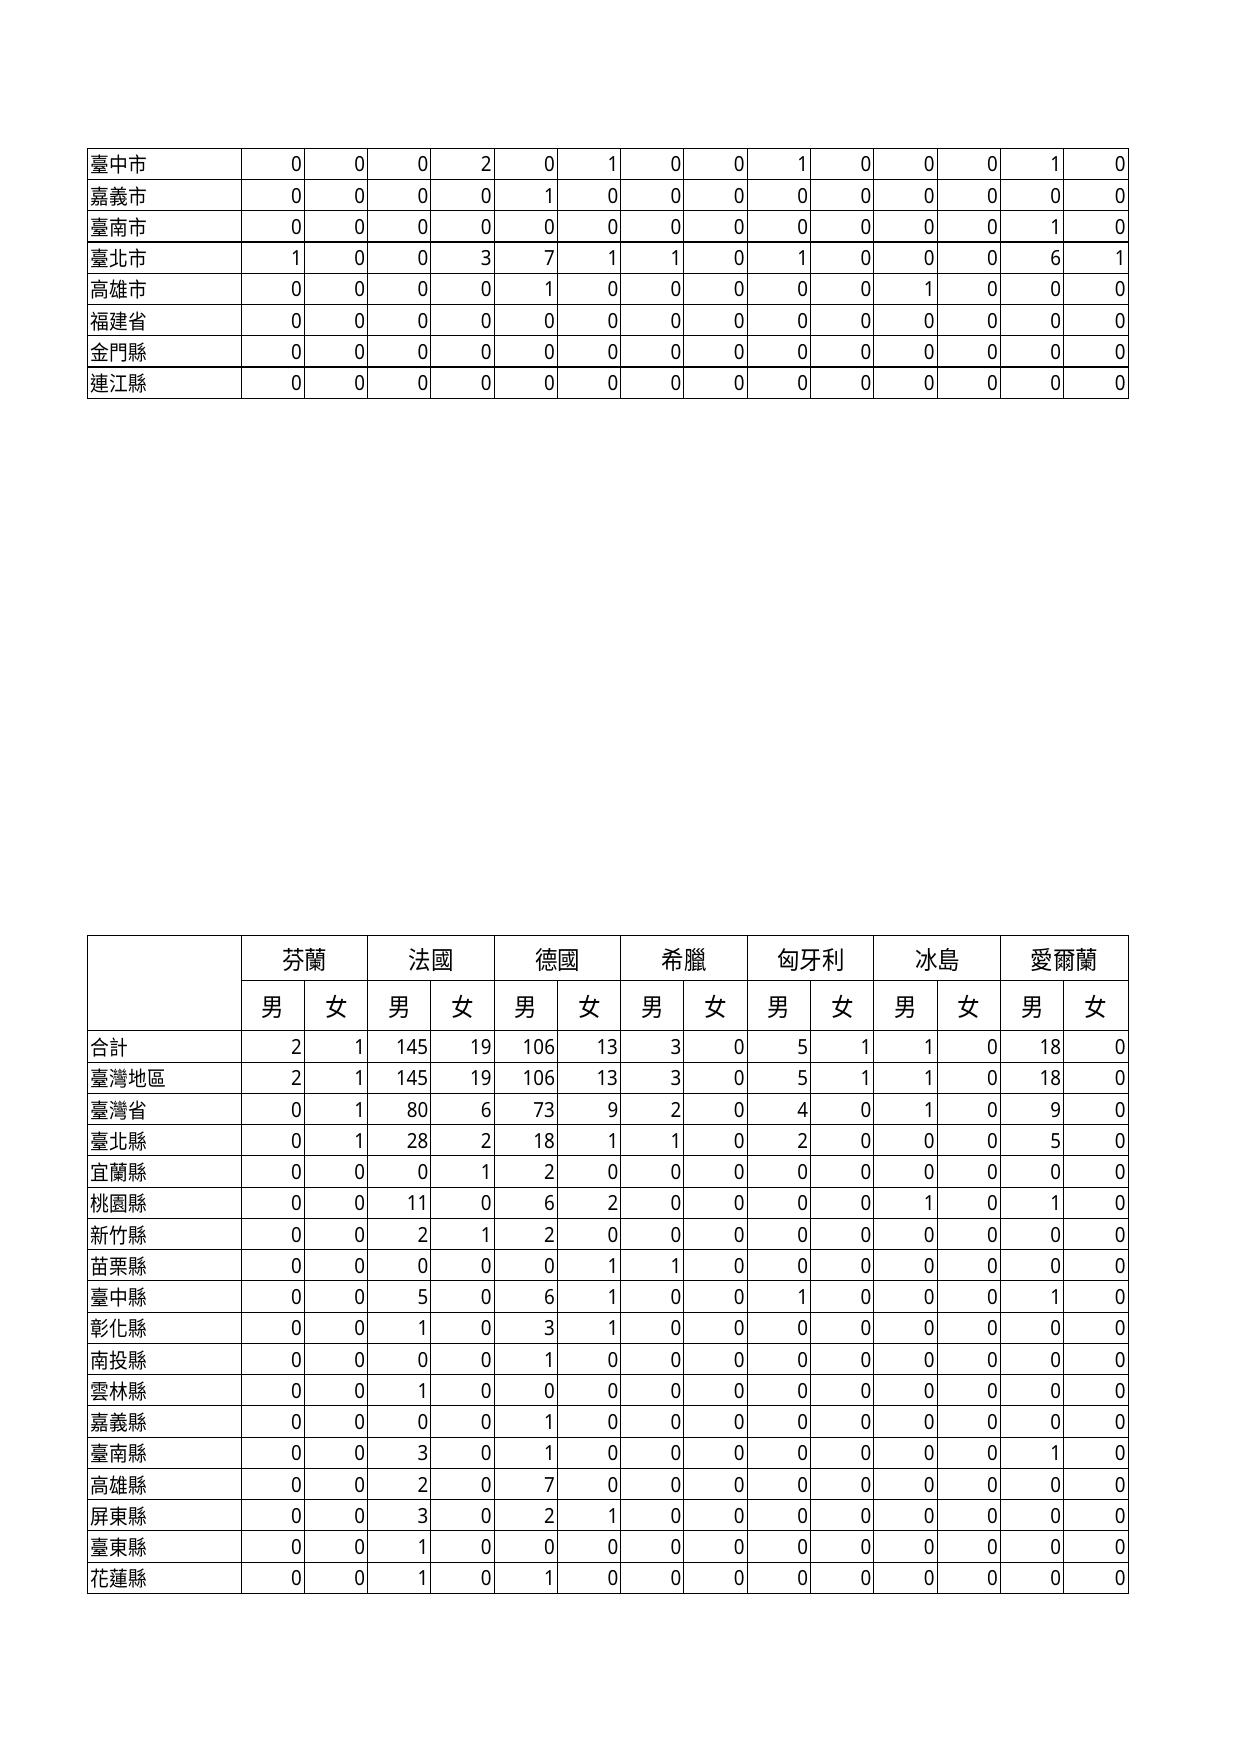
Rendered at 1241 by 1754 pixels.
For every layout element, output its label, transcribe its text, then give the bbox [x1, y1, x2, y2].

table_cell 0 [874, 1438, 937, 1468]
table_cell 苗栗縣 [88, 1250, 241, 1280]
table_cell 女 [811, 981, 873, 1030]
table_cell 0 [431, 180, 494, 210]
table_cell 0 [684, 1063, 747, 1093]
table_cell 1 [495, 1344, 557, 1374]
table_cell 1 [368, 1531, 430, 1562]
table_cell 0 [874, 1406, 937, 1437]
table_cell 0 [748, 1406, 810, 1437]
table_cell 0 [1064, 180, 1128, 210]
table_cell 13 [558, 1063, 620, 1093]
table_cell 0 [1064, 1469, 1128, 1499]
table_cell 1 [558, 1281, 620, 1312]
table_cell 0 [748, 336, 810, 366]
table_cell 0 [242, 1188, 304, 1218]
table_cell 0 [368, 149, 430, 179]
table_cell 1 [1064, 243, 1128, 273]
table_cell 0 [242, 1406, 304, 1437]
table_cell 1 [495, 1563, 557, 1593]
table_cell 1 [368, 1375, 430, 1405]
table_cell 臺灣省 [88, 1094, 241, 1124]
table_cell 男 [242, 981, 304, 1030]
table_cell 0 [621, 1469, 683, 1499]
table_cell 0 [431, 1344, 494, 1374]
table_cell 0 [684, 1375, 747, 1405]
table_cell 福建省 [88, 305, 241, 335]
table_cell 0 [368, 1406, 430, 1437]
table_cell 0 [874, 368, 937, 398]
table_cell 0 [938, 180, 1000, 210]
table_cell 0 [874, 1500, 937, 1530]
table_cell 合計 [88, 1031, 241, 1062]
table_cell 1 [1001, 1438, 1063, 1468]
table_cell 0 [621, 336, 683, 366]
table_cell 0 [684, 1563, 747, 1593]
table_cell 0 [748, 1313, 810, 1343]
table_cell 2 [495, 1500, 557, 1530]
table_cell 0 [431, 305, 494, 335]
table_cell 0 [1001, 1500, 1063, 1530]
table_cell 0 [938, 1094, 1000, 1124]
table_cell 0 [811, 1188, 873, 1218]
table_cell 106 [495, 1031, 557, 1062]
table_cell 0 [1064, 1250, 1128, 1280]
table_cell 0 [305, 305, 367, 335]
table_cell 臺南市 [88, 211, 241, 241]
table_cell 1 [368, 1313, 430, 1343]
table_cell 0 [621, 1313, 683, 1343]
table_cell 0 [495, 336, 557, 366]
table_cell 0 [368, 305, 430, 335]
table_cell 0 [1001, 1531, 1063, 1562]
table_cell 0 [242, 305, 304, 335]
table_cell 男 [621, 981, 683, 1030]
table_cell 0 [305, 1406, 367, 1437]
table_cell 0 [305, 274, 367, 304]
table_cell 0 [305, 211, 367, 241]
table_cell 0 [242, 1500, 304, 1530]
table_cell 1 [305, 1094, 367, 1124]
table_cell 連江縣 [88, 368, 241, 398]
table_cell 0 [558, 1563, 620, 1593]
table_cell 0 [1001, 1344, 1063, 1374]
table_cell 0 [305, 180, 367, 210]
table_cell 0 [621, 1188, 683, 1218]
table_cell 0 [811, 368, 873, 398]
table_cell 1 [874, 274, 937, 304]
table_cell 0 [1064, 305, 1128, 335]
table_cell 106 [495, 1063, 557, 1093]
table_cell 1 [748, 1281, 810, 1312]
table_cell 9 [558, 1094, 620, 1124]
table_cell 0 [431, 1469, 494, 1499]
table_cell 18 [495, 1125, 557, 1155]
table_cell 臺南縣 [88, 1438, 241, 1468]
table_cell 0 [242, 368, 304, 398]
table_cell 女 [938, 981, 1000, 1030]
table_cell 男 [874, 981, 937, 1030]
table_header 芬蘭 [242, 936, 367, 980]
table_cell 高雄縣 [88, 1469, 241, 1499]
table_cell 0 [305, 1344, 367, 1374]
table_cell 0 [305, 243, 367, 273]
table_cell 1 [558, 1500, 620, 1530]
table_cell 0 [938, 1031, 1000, 1062]
table_cell 0 [748, 1531, 810, 1562]
table_cell 5 [1001, 1125, 1063, 1155]
table_cell 0 [874, 1531, 937, 1562]
table_cell 0 [495, 305, 557, 335]
table_cell 0 [242, 1094, 304, 1124]
table_cell 0 [874, 305, 937, 335]
table_cell 5 [748, 1063, 810, 1093]
table_cell 0 [305, 1281, 367, 1312]
table_cell 0 [242, 1469, 304, 1499]
table_cell 5 [748, 1031, 810, 1062]
table_cell 0 [684, 1531, 747, 1562]
table_cell 0 [938, 305, 1000, 335]
table_cell 1 [1001, 149, 1063, 179]
table_cell 18 [1001, 1031, 1063, 1062]
table_cell 0 [938, 368, 1000, 398]
table_cell 1 [1001, 211, 1063, 241]
table_cell 0 [748, 211, 810, 241]
table_cell 0 [938, 1063, 1000, 1093]
table_cell 0 [748, 1188, 810, 1218]
table_cell 0 [684, 1188, 747, 1218]
table_cell 臺中市 [88, 149, 241, 179]
table_cell 高雄市 [88, 274, 241, 304]
table_cell 0 [368, 368, 430, 398]
table_cell 0 [1001, 1219, 1063, 1249]
table_cell 男 [368, 981, 430, 1030]
table_cell 0 [938, 1375, 1000, 1405]
table_cell 0 [621, 305, 683, 335]
table_cell 0 [874, 1219, 937, 1249]
table_cell 0 [305, 1219, 367, 1249]
table_cell 0 [938, 1250, 1000, 1280]
table_cell 臺中縣 [88, 1281, 241, 1312]
table_cell 0 [368, 1344, 430, 1374]
table_cell 0 [242, 1563, 304, 1593]
table_cell 0 [748, 1156, 810, 1187]
table_cell 0 [684, 1438, 747, 1468]
table_cell 1 [874, 1031, 937, 1062]
table_cell 0 [938, 1313, 1000, 1343]
table_cell 1 [558, 1125, 620, 1155]
table_cell 0 [558, 1344, 620, 1374]
table_cell 0 [874, 1469, 937, 1499]
table_cell 0 [242, 1344, 304, 1374]
table_cell 0 [1001, 1406, 1063, 1437]
table_cell 嘉義市 [88, 180, 241, 210]
table_cell 0 [748, 368, 810, 398]
table_cell 145 [368, 1063, 430, 1093]
table_cell 0 [684, 1125, 747, 1155]
table_header 匈牙利 [748, 936, 873, 980]
table_cell 0 [811, 149, 873, 179]
table_header 愛爾蘭 [1001, 936, 1128, 980]
table_cell 0 [874, 336, 937, 366]
table_cell 0 [1064, 1406, 1128, 1437]
table_cell 2 [242, 1031, 304, 1062]
table_cell 0 [431, 336, 494, 366]
table_cell 0 [748, 1438, 810, 1468]
table_cell 1 [495, 1406, 557, 1437]
table_cell 0 [874, 1344, 937, 1374]
table_cell 0 [621, 1406, 683, 1437]
table_cell 1 [558, 1250, 620, 1280]
table_cell 0 [874, 1250, 937, 1280]
table_cell 1 [621, 1250, 683, 1280]
table_cell 1 [748, 149, 810, 179]
table_cell 南投縣 [88, 1344, 241, 1374]
table_cell 0 [242, 211, 304, 241]
table_cell 0 [748, 1344, 810, 1374]
table_cell 0 [368, 1156, 430, 1187]
table_cell 0 [305, 1531, 367, 1562]
table_cell 19 [431, 1063, 494, 1093]
table_cell 1 [874, 1188, 937, 1218]
table_cell 雲林縣 [88, 1375, 241, 1405]
table_cell 0 [811, 1531, 873, 1562]
table_cell 0 [811, 1094, 873, 1124]
table_cell 0 [1001, 274, 1063, 304]
table_cell 0 [431, 274, 494, 304]
table_cell 0 [242, 1250, 304, 1280]
table_cell 0 [1001, 368, 1063, 398]
table_cell 1 [1001, 1281, 1063, 1312]
table_cell 0 [811, 1469, 873, 1499]
table_cell 6 [431, 1094, 494, 1124]
table_cell 新竹縣 [88, 1219, 241, 1249]
table_cell 0 [1064, 1531, 1128, 1562]
table_cell 0 [874, 1156, 937, 1187]
table_cell 1 [621, 1125, 683, 1155]
table_cell 0 [431, 368, 494, 398]
table_cell 0 [1001, 1156, 1063, 1187]
table_cell 0 [684, 368, 747, 398]
table_cell 0 [495, 1250, 557, 1280]
table_cell 女 [684, 981, 747, 1030]
table_cell 0 [684, 305, 747, 335]
table_cell 0 [684, 1094, 747, 1124]
table_cell 0 [431, 1250, 494, 1280]
table_cell 0 [242, 180, 304, 210]
table_cell 2 [621, 1094, 683, 1124]
table_cell 0 [811, 1406, 873, 1437]
table_cell 0 [1064, 1094, 1128, 1124]
table_cell 0 [431, 1563, 494, 1593]
table_cell 0 [748, 1500, 810, 1530]
table_cell 4 [748, 1094, 810, 1124]
table_cell 3 [368, 1500, 430, 1530]
table_header 冰島 [874, 936, 1000, 980]
table_cell 0 [305, 1250, 367, 1280]
table_cell 0 [1064, 1563, 1128, 1593]
table_cell 0 [1064, 1281, 1128, 1312]
table_cell 0 [242, 1375, 304, 1405]
table_cell 0 [811, 1250, 873, 1280]
table_cell 1 [495, 180, 557, 210]
table_cell 0 [621, 1531, 683, 1562]
table_cell 0 [938, 1125, 1000, 1155]
table_cell 0 [874, 1375, 937, 1405]
table_cell 0 [305, 336, 367, 366]
table_cell 0 [1001, 305, 1063, 335]
table_cell 0 [305, 1156, 367, 1187]
table_cell 0 [1001, 1469, 1063, 1499]
table_cell 0 [495, 149, 557, 179]
table_cell 男 [1001, 981, 1063, 1030]
table_cell 0 [811, 274, 873, 304]
table_cell 0 [874, 1281, 937, 1312]
table_cell 0 [938, 1344, 1000, 1374]
table_cell 0 [558, 368, 620, 398]
table_cell 0 [1064, 336, 1128, 366]
table_cell 金門縣 [88, 336, 241, 366]
table_cell 1 [874, 1063, 937, 1093]
table_cell 0 [1064, 1188, 1128, 1218]
table_cell 嘉義縣 [88, 1406, 241, 1437]
table_cell 0 [874, 1313, 937, 1343]
table_cell 0 [938, 1219, 1000, 1249]
table_cell 0 [1064, 149, 1128, 179]
table_cell 2 [495, 1156, 557, 1187]
table_cell 0 [938, 1406, 1000, 1437]
table_cell 0 [558, 180, 620, 210]
table_cell 0 [811, 1375, 873, 1405]
table_cell 0 [684, 1469, 747, 1499]
table_cell 0 [368, 274, 430, 304]
table_cell 0 [368, 336, 430, 366]
table_cell 11 [368, 1188, 430, 1218]
table_cell 0 [621, 1500, 683, 1530]
table_cell 2 [495, 1219, 557, 1249]
table_cell 0 [684, 1313, 747, 1343]
table_cell 0 [431, 1281, 494, 1312]
table_cell 1 [1001, 1188, 1063, 1218]
table_cell 0 [431, 1313, 494, 1343]
table_cell 0 [1064, 1344, 1128, 1374]
table_cell 18 [1001, 1063, 1063, 1093]
table_cell 臺東縣 [88, 1531, 241, 1562]
table_cell 0 [1001, 1563, 1063, 1593]
table_cell 2 [368, 1219, 430, 1249]
table_cell 0 [621, 149, 683, 179]
table_cell 1 [431, 1219, 494, 1249]
table_cell 0 [684, 336, 747, 366]
table_cell 0 [431, 1531, 494, 1562]
table_cell 0 [495, 1531, 557, 1562]
table_cell 0 [242, 1125, 304, 1155]
table_cell 0 [938, 1563, 1000, 1593]
table_cell 0 [242, 1219, 304, 1249]
table_cell 0 [1001, 1313, 1063, 1343]
table_cell 0 [748, 1375, 810, 1405]
table_cell 0 [495, 1375, 557, 1405]
table_cell 0 [748, 274, 810, 304]
table_cell 0 [684, 243, 747, 273]
table_cell 0 [684, 1031, 747, 1062]
table_cell 0 [748, 180, 810, 210]
table_cell 0 [874, 149, 937, 179]
table_cell 0 [684, 211, 747, 241]
table_cell 0 [748, 1219, 810, 1249]
table_cell 屏東縣 [88, 1500, 241, 1530]
table_cell 0 [684, 1156, 747, 1187]
table_cell 0 [938, 274, 1000, 304]
table_cell 1 [495, 1438, 557, 1468]
table_cell 0 [305, 1469, 367, 1499]
table_cell 0 [1064, 274, 1128, 304]
table_cell 0 [558, 1219, 620, 1249]
table_cell 0 [558, 336, 620, 366]
table_cell 1 [431, 1156, 494, 1187]
table_cell 73 [495, 1094, 557, 1124]
table_cell 0 [1064, 1156, 1128, 1187]
table_cell 2 [242, 1063, 304, 1093]
table_cell 1 [811, 1063, 873, 1093]
table_cell 0 [811, 1156, 873, 1187]
table_cell 2 [558, 1188, 620, 1218]
table_header 希臘 [621, 936, 747, 980]
table_cell 0 [811, 305, 873, 335]
table_cell 0 [811, 243, 873, 273]
table_cell 0 [558, 274, 620, 304]
table_cell 彰化縣 [88, 1313, 241, 1343]
table_cell 3 [621, 1063, 683, 1093]
table_cell 0 [938, 1469, 1000, 1499]
table_cell 0 [242, 274, 304, 304]
table_cell 2 [431, 149, 494, 179]
table_cell 0 [621, 1563, 683, 1593]
table_cell 9 [1001, 1094, 1063, 1124]
table_cell 0 [874, 211, 937, 241]
table_cell 0 [811, 336, 873, 366]
table_cell 0 [621, 1344, 683, 1374]
table_cell 0 [684, 1281, 747, 1312]
table_cell 3 [431, 243, 494, 273]
table_cell 0 [1064, 1438, 1128, 1468]
table_cell 0 [811, 1219, 873, 1249]
table_cell 0 [1064, 1063, 1128, 1093]
table_cell 3 [368, 1438, 430, 1468]
table_cell 0 [1064, 1219, 1128, 1249]
table_cell 19 [431, 1031, 494, 1062]
table_cell 0 [811, 1281, 873, 1312]
table_cell 0 [684, 1344, 747, 1374]
table_cell 0 [1064, 1375, 1128, 1405]
table_cell 0 [1064, 1125, 1128, 1155]
table_cell 3 [621, 1031, 683, 1062]
table_cell 0 [938, 336, 1000, 366]
table_cell 0 [621, 1281, 683, 1312]
table_cell 6 [495, 1188, 557, 1218]
table_cell 0 [242, 1531, 304, 1562]
table_cell 0 [811, 1563, 873, 1593]
table_cell 0 [305, 1313, 367, 1343]
table_cell 0 [305, 1188, 367, 1218]
table_cell 80 [368, 1094, 430, 1124]
table_cell 宜蘭縣 [88, 1156, 241, 1187]
table_cell 0 [811, 1344, 873, 1374]
table_cell 0 [748, 1563, 810, 1593]
table_cell 1 [558, 1313, 620, 1343]
table_cell 0 [684, 149, 747, 179]
table_cell 男 [748, 981, 810, 1030]
table_cell 0 [621, 180, 683, 210]
table_cell 1 [305, 1031, 367, 1062]
table_cell 0 [558, 305, 620, 335]
table_cell 0 [684, 1219, 747, 1249]
table_cell 7 [495, 243, 557, 273]
table_cell 0 [684, 274, 747, 304]
table_cell 0 [1064, 1031, 1128, 1062]
table_cell 0 [431, 1406, 494, 1437]
table_cell 0 [368, 180, 430, 210]
table_cell 0 [431, 211, 494, 241]
table_cell 0 [748, 305, 810, 335]
table_cell 0 [1001, 336, 1063, 366]
table_cell 0 [1064, 368, 1128, 398]
table_cell 0 [242, 1438, 304, 1468]
table_cell 0 [305, 1500, 367, 1530]
table_cell 0 [431, 1500, 494, 1530]
table_cell 0 [558, 1375, 620, 1405]
table_cell 0 [621, 1219, 683, 1249]
table_cell 3 [495, 1313, 557, 1343]
table_cell 0 [938, 1188, 1000, 1218]
table_cell 6 [1001, 243, 1063, 273]
table_cell 0 [242, 336, 304, 366]
table_cell 1 [811, 1031, 873, 1062]
table_cell 0 [305, 1375, 367, 1405]
table_cell 0 [305, 368, 367, 398]
table_cell 0 [242, 1156, 304, 1187]
table_cell 女 [305, 981, 367, 1030]
table_cell 0 [1001, 1375, 1063, 1405]
table_cell 0 [1064, 1500, 1128, 1530]
table_cell 0 [938, 1156, 1000, 1187]
table_cell 0 [558, 1531, 620, 1562]
table_cell 2 [748, 1125, 810, 1155]
table_cell 0 [495, 211, 557, 241]
table_header 德國 [495, 936, 620, 980]
table_cell 0 [431, 1188, 494, 1218]
table_cell 0 [368, 243, 430, 273]
table_cell 0 [558, 1406, 620, 1437]
table_cell 0 [811, 180, 873, 210]
table_cell 0 [368, 211, 430, 241]
table_cell 臺北縣 [88, 1125, 241, 1155]
table_cell 0 [748, 1469, 810, 1499]
table_cell 0 [874, 1563, 937, 1593]
table_cell 1 [305, 1063, 367, 1093]
table_cell 0 [874, 180, 937, 210]
table_cell 0 [621, 368, 683, 398]
table_cell 0 [811, 1500, 873, 1530]
table_cell 145 [368, 1031, 430, 1062]
table_cell 0 [1064, 211, 1128, 241]
table_cell 0 [558, 1438, 620, 1468]
table_cell 6 [495, 1281, 557, 1312]
table_cell 0 [684, 1250, 747, 1280]
table_cell 1 [368, 1563, 430, 1593]
table_cell 0 [938, 1281, 1000, 1312]
table_cell 1 [621, 243, 683, 273]
table_cell 0 [495, 368, 557, 398]
table_cell 0 [1001, 1250, 1063, 1280]
table_cell 0 [684, 1406, 747, 1437]
table_cell 女 [558, 981, 620, 1030]
table_cell 0 [1064, 1313, 1128, 1343]
table_cell 0 [558, 1469, 620, 1499]
table_cell 0 [305, 1563, 367, 1593]
table_cell 男 [495, 981, 557, 1030]
table_cell 0 [938, 1438, 1000, 1468]
table_cell 1 [748, 243, 810, 273]
table_cell 0 [621, 1375, 683, 1405]
table_cell 1 [558, 243, 620, 273]
table_cell 0 [874, 243, 937, 273]
table_cell 0 [431, 1375, 494, 1405]
table_cell 0 [621, 274, 683, 304]
table_cell 0 [368, 1250, 430, 1280]
table_cell 臺灣地區 [88, 1063, 241, 1093]
table_cell 7 [495, 1469, 557, 1499]
table_cell 0 [684, 1500, 747, 1530]
table_cell 1 [558, 149, 620, 179]
table_cell 0 [305, 149, 367, 179]
table_cell 0 [558, 1156, 620, 1187]
table_cell 0 [305, 1438, 367, 1468]
table_cell 0 [811, 211, 873, 241]
table_cell 0 [938, 1500, 1000, 1530]
table_cell 0 [811, 1438, 873, 1468]
table_cell 0 [874, 1125, 937, 1155]
table_cell 0 [1001, 180, 1063, 210]
table_cell 0 [242, 1313, 304, 1343]
table_cell 28 [368, 1125, 430, 1155]
table_cell 1 [874, 1094, 937, 1124]
table_cell 0 [621, 1438, 683, 1468]
table_cell 0 [431, 1438, 494, 1468]
table_cell 0 [938, 211, 1000, 241]
table_cell 5 [368, 1281, 430, 1312]
table_cell 0 [621, 211, 683, 241]
table_cell 1 [242, 243, 304, 273]
table_cell 1 [305, 1125, 367, 1155]
table_cell 女 [431, 981, 494, 1030]
table_cell 0 [938, 149, 1000, 179]
table_cell 花蓮縣 [88, 1563, 241, 1593]
table_cell 1 [495, 274, 557, 304]
table_cell 0 [938, 1531, 1000, 1562]
table_cell 0 [748, 1250, 810, 1280]
table_cell 2 [431, 1125, 494, 1155]
table_cell 臺北市 [88, 243, 241, 273]
table_cell 0 [938, 243, 1000, 273]
table_cell 桃園縣 [88, 1188, 241, 1218]
table_cell 女 [1064, 981, 1128, 1030]
table_cell 0 [811, 1313, 873, 1343]
table_cell 2 [368, 1469, 430, 1499]
table_cell 0 [811, 1125, 873, 1155]
table_header [88, 936, 241, 1030]
table_cell 0 [621, 1156, 683, 1187]
table_cell 13 [558, 1031, 620, 1062]
table_cell 0 [684, 180, 747, 210]
table_cell 0 [558, 211, 620, 241]
table_cell 0 [242, 149, 304, 179]
table_header 法國 [368, 936, 494, 980]
table_cell 0 [242, 1281, 304, 1312]
